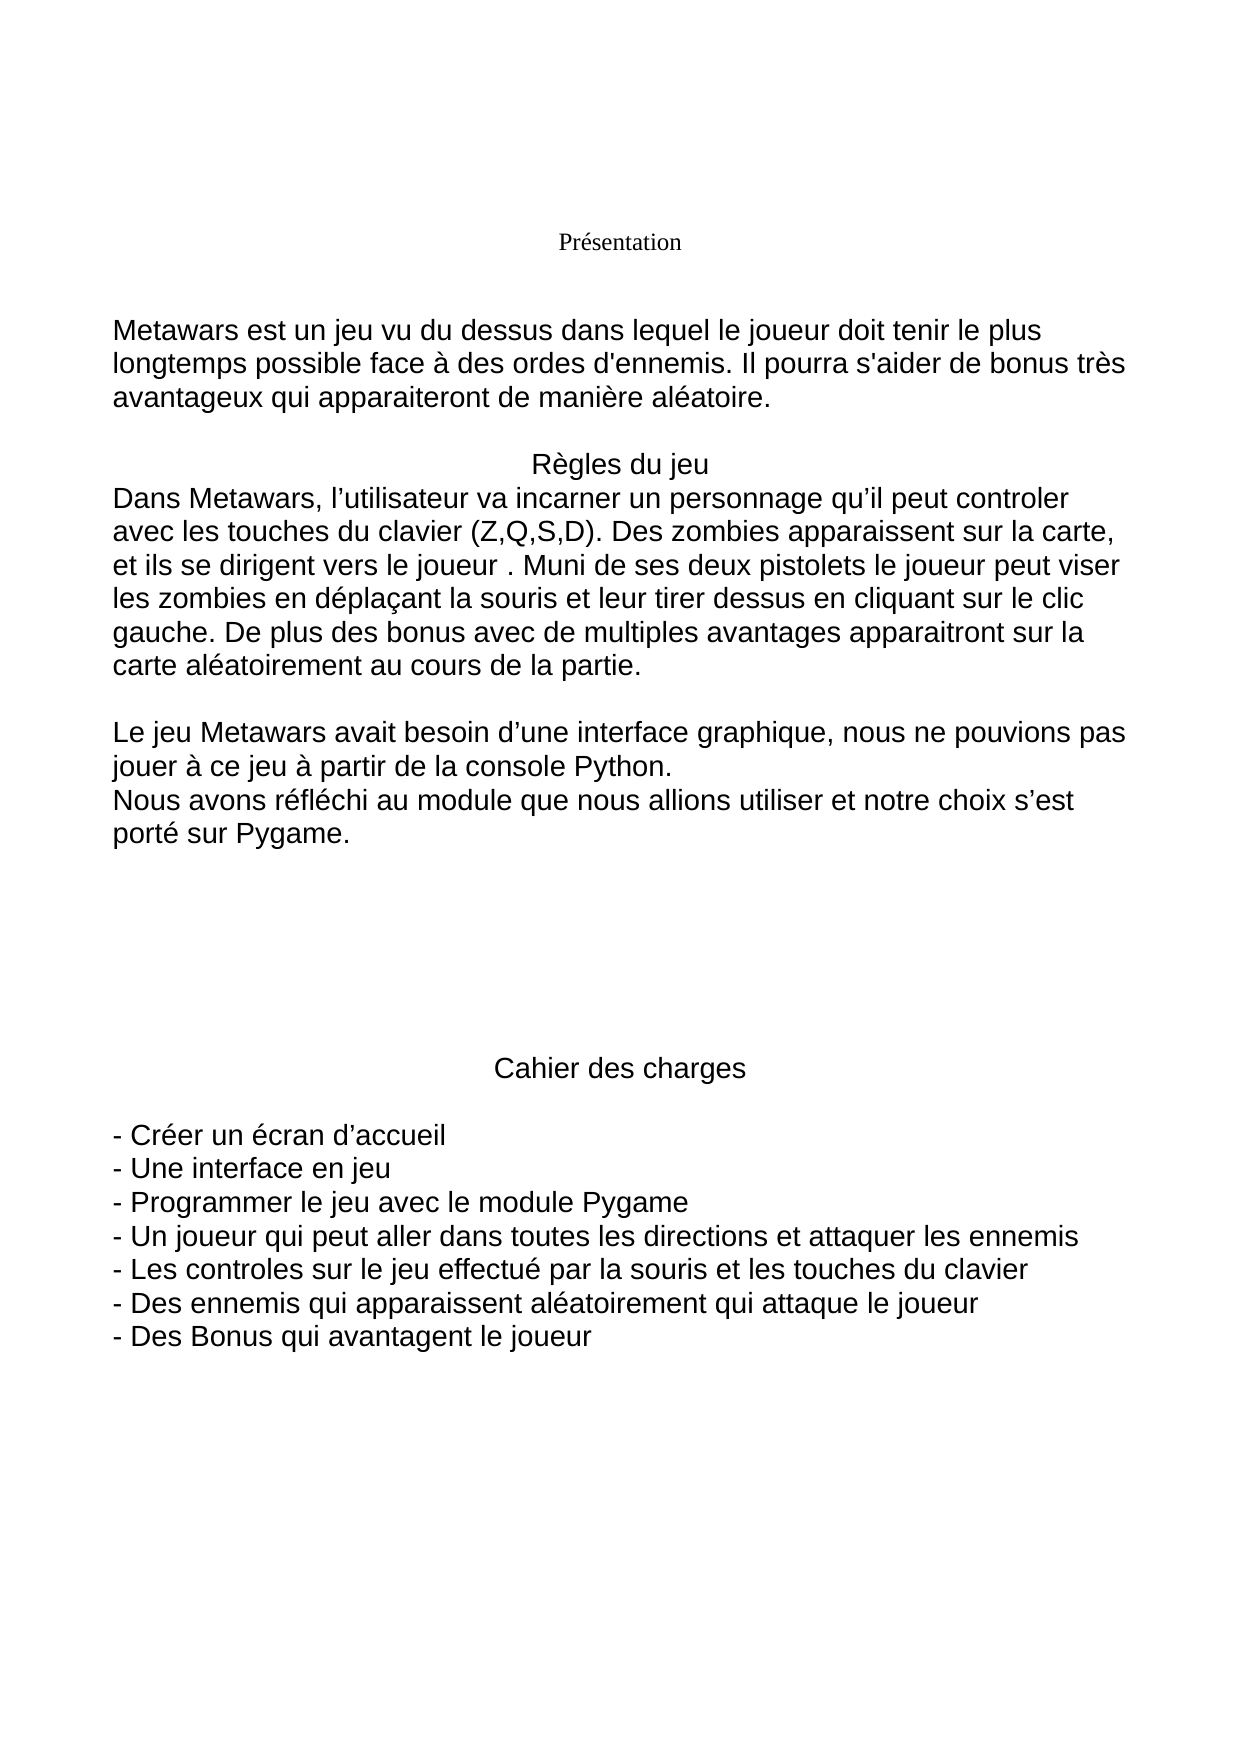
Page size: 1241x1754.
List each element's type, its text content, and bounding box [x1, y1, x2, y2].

text - Un joueur qui peut aller dans toutes les directions et attaquer les ennemis [112, 1218, 1128, 1252]
text Metawars est un jeu vu du dessus dans lequel le joueur doit tenir le plus longtemps possible face à des ordes d'ennemis. Il pourra s'aider de bonus très avantageux qui apparaiteront de manière aléatoire. [112, 313, 1128, 413]
text - Une interface en jeu [112, 1151, 1128, 1185]
text - Les controles sur le jeu effectué par la souris et les touches du clavier [112, 1252, 1128, 1286]
text - Des ennemis qui apparaissent aléatoirement qui attaque le joueur [112, 1286, 1128, 1319]
text - Des Bonus qui avantagent le joueur [112, 1319, 1128, 1353]
text Dans Metawars, l’utilisateur va incarner un personnage qu’il peut controler avec les touches du clavier (Z,Q,S,D). Des zombies apparaissent sur la carte, et ils se dirigent vers le joueur . Muni de ses deux pistolets le joueur peut viser les zombies en déplaçant la souris et leur tirer dessus en cliquant sur le clic gauche. De plus des bonus avec de multiples avantages apparaitront sur la carte aléatoirement au cours de la partie. [112, 481, 1128, 682]
text Cahier des charges [112, 1051, 1128, 1084]
text Présentation [112, 227, 1128, 255]
text - Créer un écran d’accueil [112, 1118, 1128, 1151]
text Règles du jeu [112, 447, 1128, 481]
text Le jeu Metawars avait besoin d’une interface graphique, nous ne pouvions pas jouer à ce jeu à partir de la console Python. Nous avons réfléchi au module que nous allions utiliser et notre choix s’est porté sur Pygame. [112, 715, 1128, 849]
text - Programmer le jeu avec le module Pygame [112, 1185, 1128, 1218]
